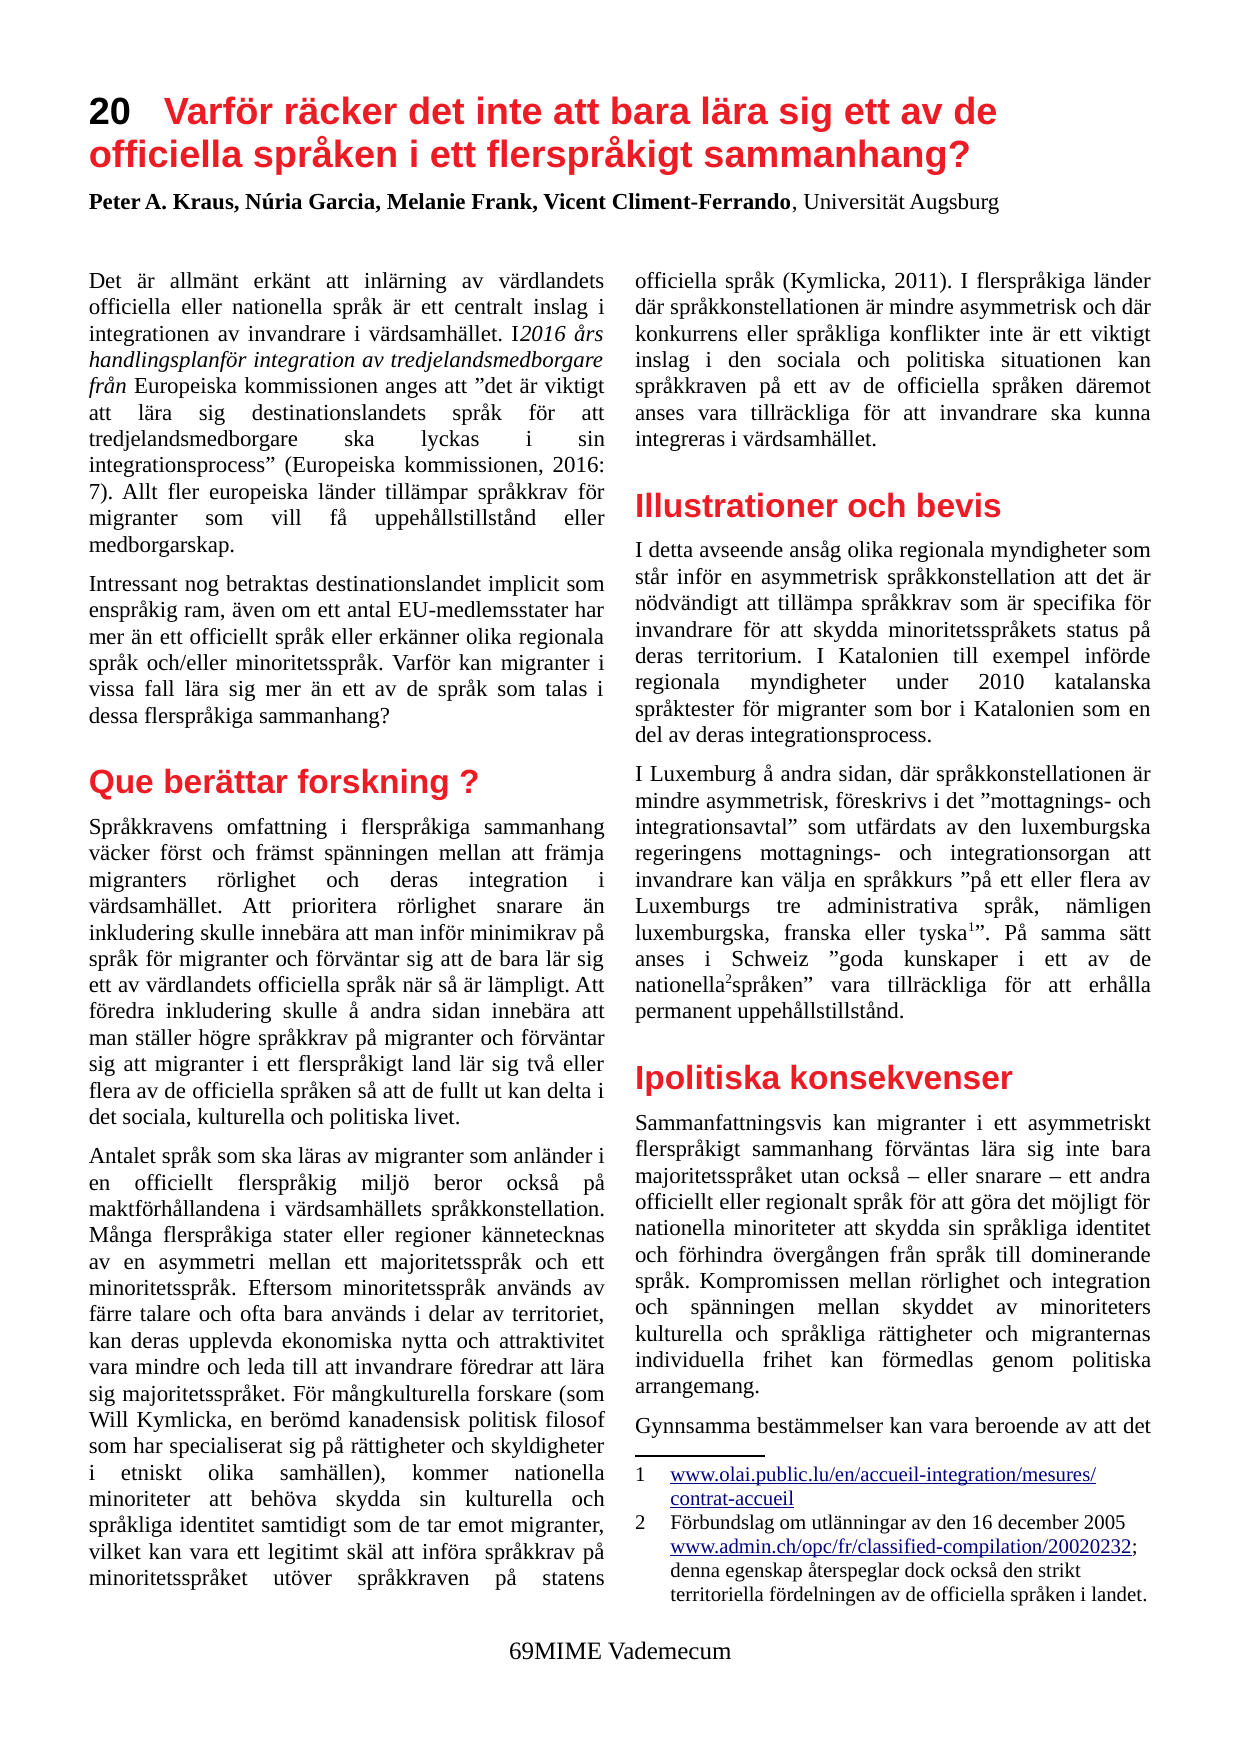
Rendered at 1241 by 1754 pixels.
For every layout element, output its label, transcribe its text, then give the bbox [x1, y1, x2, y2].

text Förbundslag om utlänningar av den 16 december 2005 www.admin.ch/opc/fr/classified-compilation/20020232; denna egenskap återspeglar dock också den strikt territoriella fördelningen av de officiella språken i landet. [635, 1510, 1152, 1606]
text Intressant nog betraktas destinationslandet implicit som enspråkig ram, även om ett antal EU-medlemsstater har mer än ett officiellt språk eller erkänner olika regionala språk och/eller minoritetsspråk. Varför kan migranter i vissa fall lära sig mer än ett av de språk som talas i dessa flerspråkiga sammanhang? [88, 570, 605, 728]
text Peter A. Kraus, Núria Garcia, Melanie Frank, Vicent Climent-Ferrando, Universität Augsburg [88, 188, 1152, 215]
text Sammanfattningsvis kan migranter i ett asymmetriskt flerspråkigt sammanhang förväntas lära sig inte bara majoritetsspråket utan också – eller snarare – ett andra officiellt eller regionalt språk för att göra det möjligt för nationella minoriteter att skydda sin språkliga identitet och förhindra övergången från språk till dominerande språk. Kompromissen mellan rörlighet och integration och spänningen mellan skyddet av minoriteters kulturella och språkliga rättigheter och migranternas individuella frihet kan förmedlas genom politiska arrangemang. [635, 1109, 1152, 1399]
text officiella språk (Kymlicka, 2011). I flerspråkiga länder där språkkonstellationen är mindre asymmetrisk och där konkurrens eller språkliga konflikter inte är ett viktigt inslag i den sociala och politiska situationen kan språkkraven på ett av de officiella språken däremot anses vara tillräckliga för att invandrare ska kunna integreras i värdsamhället. [635, 267, 1152, 452]
text Antalet språk som ska läras av migranter som anländer i en officiellt flerspråkig miljö beror också på maktförhållandena i värdsamhällets språkkonstellation. Många flerspråkiga stater eller regioner kännetecknas av en asymmetri mellan ett majoritetsspråk och ett minoritetsspråk. Eftersom minoritetsspråk används av färre talare och ofta bara används i delar av territoriet, kan deras upplevda ekonomiska nytta och attraktivitet vara mindre och leda till att invandrare föredrar att lära sig majoritetsspråket. För mångkulturella forskare (som Will Kymlicka, en berömd kanadensisk politisk filosof som har specialiserat sig på rättigheter och skyldigheter i etniskt olika samhällen), kommer nationella minoriteter att behöva skydda sin kulturella och språkliga identitet samtidigt som de tar emot migranter, vilket kan vara ett legitimt skäl att införa språkkrav på minoritetsspråket utöver språkkraven på statens [88, 1142, 605, 1590]
text www.olai.public.lu/en/accueil-integration/mesures/contrat-accueil [635, 1462, 1152, 1510]
text Det är allmänt erkänt att inlärning av värdlandets officiella eller nationella språk är ett centralt inslag i integrationen av invandrare i värdsamhället. I2016 års handlingsplanför integration av tredjelandsmedborgare från Europeiska kommissionen anges att ”det är viktigt att lära sig destinationslandets språk för att tredjelandsmedborgare ska lyckas i sin integrationsprocess” (Europeiska kommissionen, 2016: 7). Allt fler europeiska länder tillämpar språkkrav för migranter som vill få uppehållstillstånd eller medborgarskap. [88, 267, 605, 557]
subtitle Que berättar forskning ? [88, 762, 605, 801]
subtitle Varför räcker det inte att bara lära sig ett av de officiella språken i ett flerspråkigt sammanhang? [88, 88, 1152, 176]
text I Luxemburg å andra sidan, där språkkonstellationen är mindre asymmetrisk, föreskrivs i det ”mottagnings- och integrationsavtal” som utfärdats av den luxemburgska regeringens mottagnings- och integrationsorgan att invandrare kan välja en språkkurs ”på ett eller flera av Luxemburgs tre administrativa språk, nämligen luxemburgska, franska eller tyska”. På samma sätt anses i Schweiz ”goda kunskaper i ett av de nationellaspråken” vara tillräckliga för att erhålla permanent uppehållstillstånd. [635, 760, 1152, 1024]
subtitle Illustrationer och bevis [635, 485, 1152, 524]
subtitle Ipolitiska konsekvenser [635, 1058, 1152, 1096]
text I detta avseende ansåg olika regionala myndigheter som står inför en asymmetrisk språkkonstellation att det är nödvändigt att tillämpa språkkrav som är specifika för invandrare för att skydda minoritetsspråkets status på deras territorium. I Katalonien till exempel införde regionala myndigheter under 2010 katalanska språktester för migranter som bor i Katalonien som en del av deras integrationsprocess. [635, 537, 1152, 747]
text Språkkravens omfattning i flerspråkiga sammanhang väcker först och främst spänningen mellan att främja migranters rörlighet och deras integration i värdsamhället. Att prioritera rörlighet snarare än inkludering skulle innebära att man inför minimikrav på språk för migranter och förväntar sig att de bara lär sig ett av värdlandets officiella språk när så är lämpligt. Att föredra inkludering skulle å andra sidan innebära att man ställer högre språkkrav på migranter och förväntar sig att migranter i ett flerspråkigt land lär sig två eller flera av de officiella språken så att de fullt ut kan delta i det sociala, kulturella och politiska livet. [88, 813, 605, 1129]
text Gynnsamma bestämmelser kan vara beroende av att det [635, 1412, 1152, 1438]
